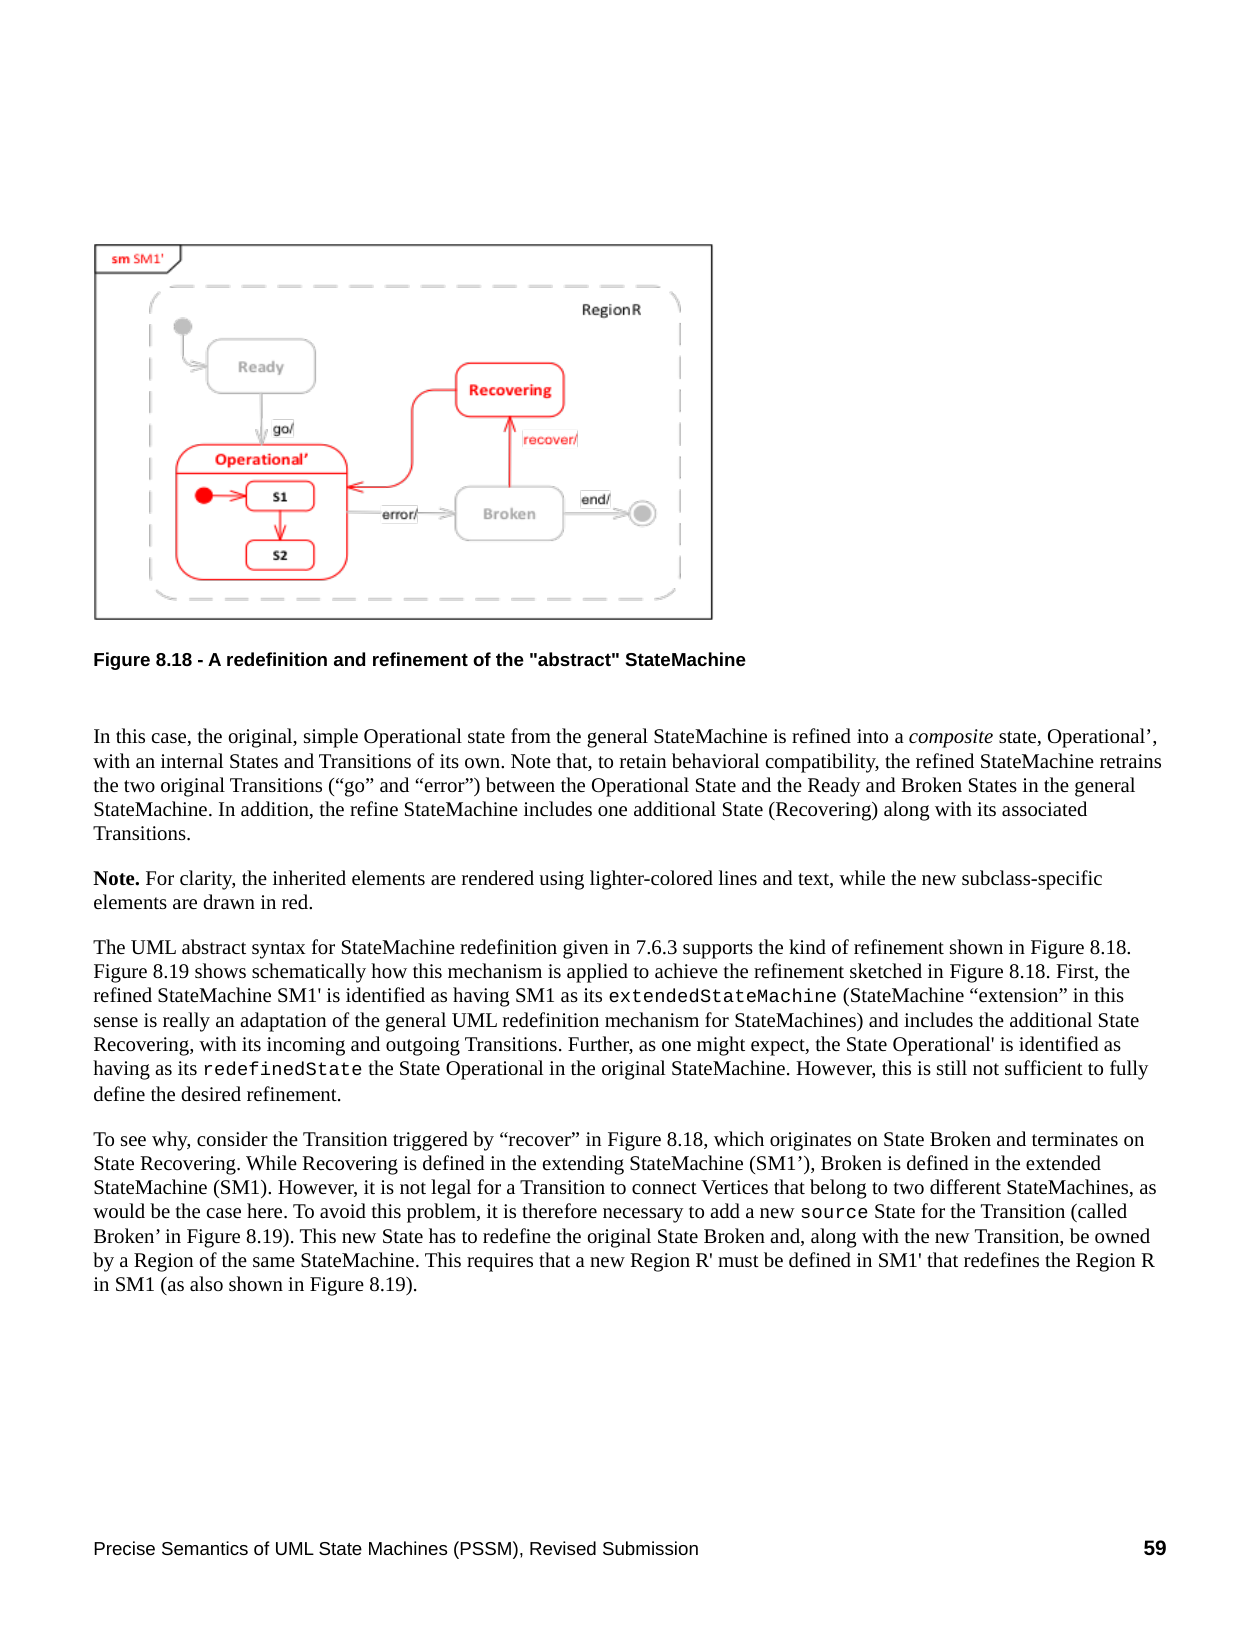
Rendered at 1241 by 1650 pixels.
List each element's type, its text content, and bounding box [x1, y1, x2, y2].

text Note. For clarity, the inherited elements are rendered using lighter-colored lines and text, while the new subclass-specific elements are drawn in red. [93, 866, 1164, 914]
text Figure 8.18 - A redefinition and refinement of the "abstract" StateMachine [93, 649, 1153, 670]
text The UML abstract syntax for StateMachine redefinition given in 7.6.3 supports the kind of refinement shown in Figure 8.18. Figure 8.19 shows schematically how this mechanism is applied to achieve the refinement sketched in Figure 8.18. First, the refined StateMachine SM1' is identified as having SM1 as its extendedStateMachine (StateMachine “extension” in this sense is really an adaptation of the general UML redefinition mechanism for StateMachines) and includes the additional State Recovering, with its incoming and outgoing Transitions. Further, as one might expect, the State Operational' is identified as having as its redefinedState the State Operational in the original StateMachine. However, this is still not sufficient to fully define the desired refinement. [93, 935, 1164, 1106]
text In this case, the original, simple Operational state from the general StateMachine is refined into a composite state, Operational’, with an internal States and Transitions of its own. Note that, to retain behavioral compatibility, the refined StateMachine retrains the two original Transitions (“go” and “error”) between the Operational State and the Ready and Broken States in the general StateMachine. In addition, the refine StateMachine includes one additional State (Recovering) along with its associated Transitions. [93, 724, 1164, 845]
picture [93, 243, 714, 633]
text To see why, consider the Transition triggered by “recover” in Figure 8.18, which originates on State Broken and terminates on State Recovering. While Recovering is defined in the extending StateMachine (SM1’), Broken is defined in the extended StateMachine (SM1). However, it is not legal for a Transition to connect Vertices that belong to two different StateMachines, as would be the case here. To avoid this problem, it is therefore necessary to add a new source State for the Transition (called Broken’ in Figure 8.19). This new State has to redefine the original State Broken and, along with the new Transition, be owned by a Region of the same StateMachine. This requires that a new Region R' must be defined in SM1' that redefines the Region R in SM1 (as also shown in Figure 8.19). [93, 1127, 1164, 1296]
